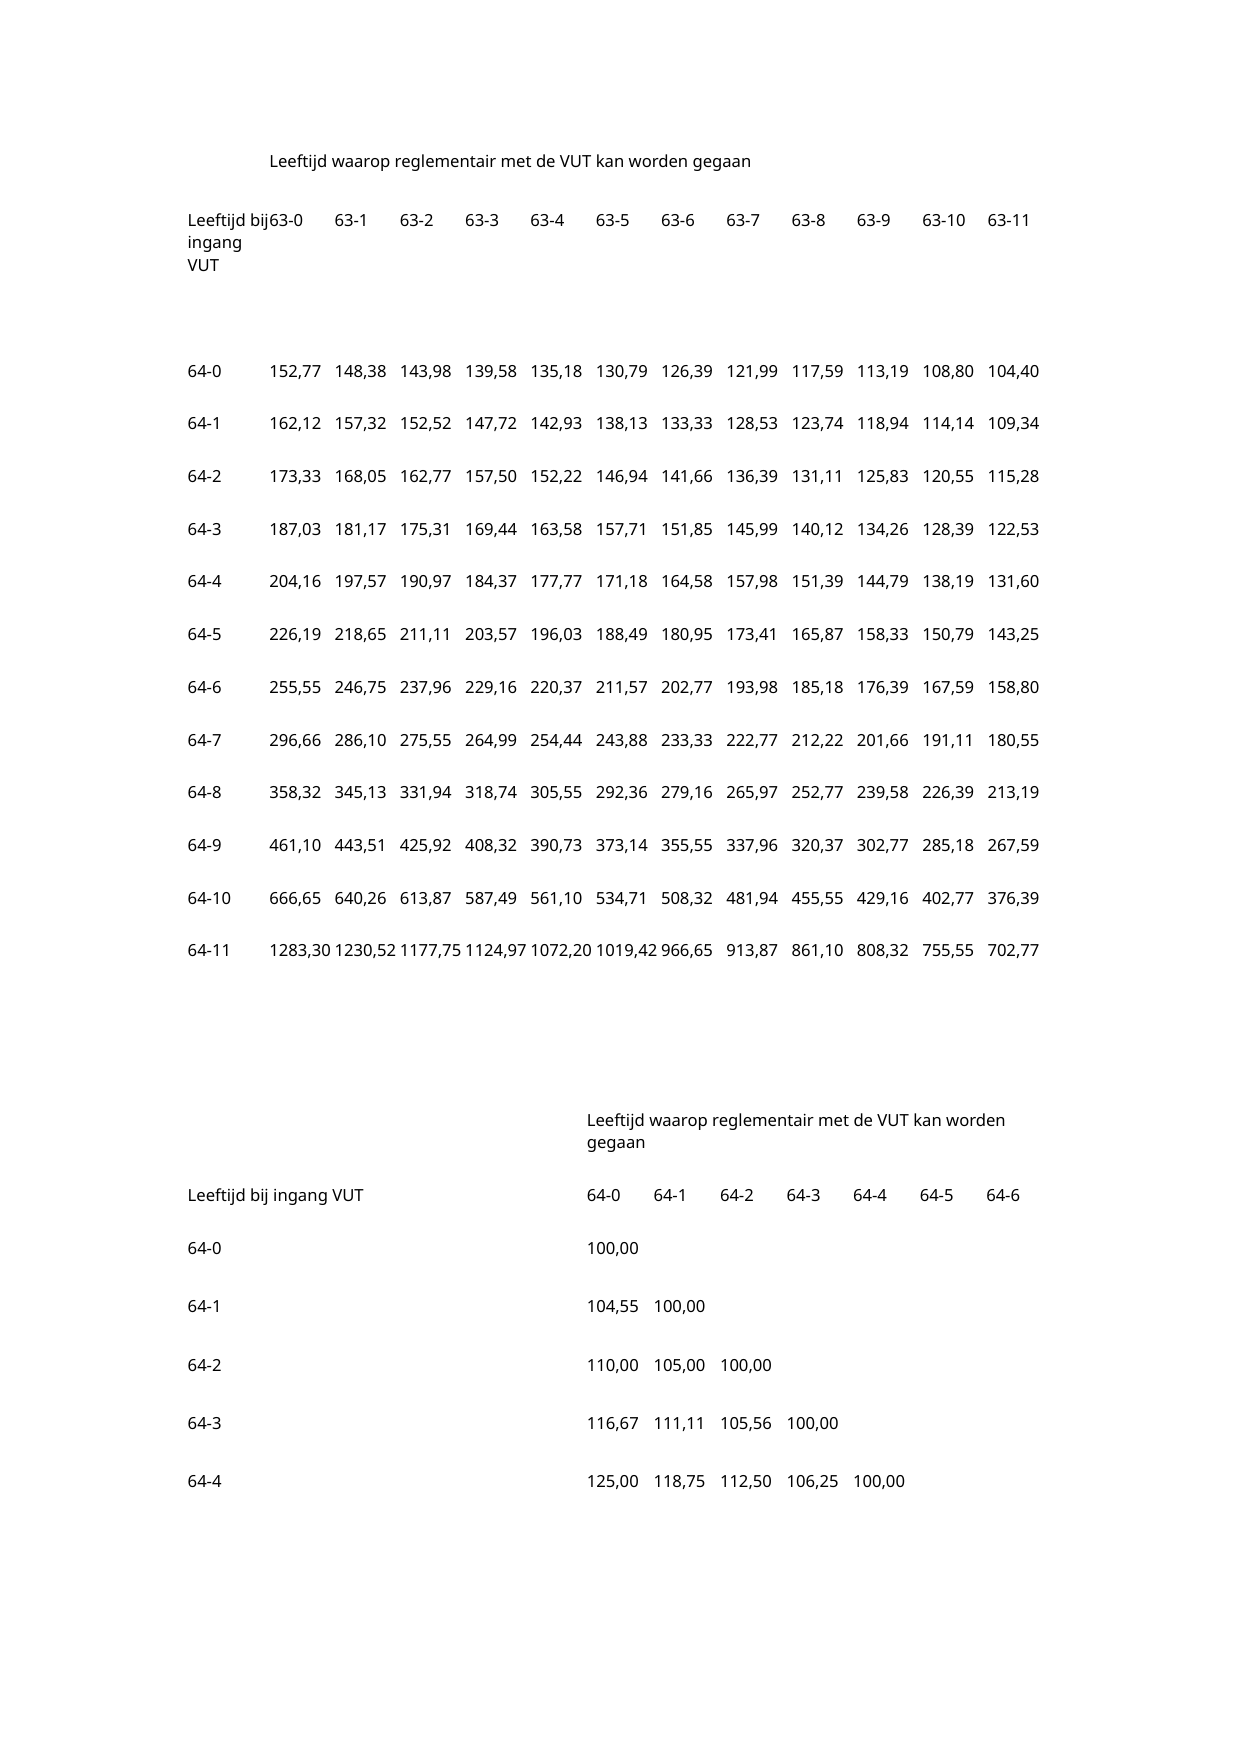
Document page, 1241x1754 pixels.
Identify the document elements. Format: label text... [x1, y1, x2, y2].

table_cell 640,26 [334, 886, 399, 939]
table_cell 105,00 [653, 1353, 720, 1412]
table_cell 140,12 [791, 518, 857, 570]
table_cell [920, 1236, 986, 1295]
table_cell 123,74 [791, 412, 857, 465]
table_cell 131,60 [987, 570, 1053, 623]
table_cell 164,58 [661, 570, 726, 623]
table_cell 125,83 [857, 465, 922, 517]
table_cell 144,79 [857, 570, 922, 623]
table_cell 376,39 [987, 886, 1053, 939]
table_cell 121,99 [726, 359, 791, 412]
table_cell 64-5 [188, 623, 269, 676]
table_cell 64-0 [188, 1236, 587, 1295]
table_cell 64-1 [188, 1295, 587, 1353]
table_cell 109,34 [987, 412, 1053, 465]
table_cell 213,19 [987, 781, 1053, 834]
table_cell 181,17 [334, 518, 399, 570]
table_cell 211,11 [400, 623, 465, 676]
table_cell 204,16 [269, 570, 334, 623]
table_cell 117,59 [791, 359, 857, 412]
table_cell 118,75 [653, 1470, 720, 1528]
table_cell 337,96 [726, 834, 791, 886]
table_cell 143,25 [987, 623, 1053, 676]
table_cell 116,67 [587, 1412, 653, 1470]
table_cell 63-9 [857, 209, 922, 307]
table_cell 122,53 [987, 518, 1053, 570]
table_cell [986, 1470, 1053, 1528]
table_cell 64-11 [188, 939, 269, 992]
table_cell 190,97 [400, 570, 465, 623]
table_cell 481,94 [726, 886, 791, 939]
table_cell 151,39 [791, 570, 857, 623]
table_cell 220,37 [530, 676, 596, 728]
table_cell 254,44 [530, 728, 596, 781]
table_cell 285,18 [922, 834, 987, 886]
table_cell [920, 1353, 986, 1412]
table_cell 138,13 [596, 412, 661, 465]
table_cell 64-3 [188, 518, 269, 570]
table_cell 105,56 [720, 1412, 786, 1470]
table_cell 118,94 [857, 412, 922, 465]
table_cell 64-4 [853, 1184, 919, 1236]
table_cell [853, 1295, 919, 1353]
table_cell 318,74 [465, 781, 530, 834]
table_cell 173,33 [269, 465, 334, 517]
table_cell 1283,30 [269, 939, 334, 992]
table_cell 913,87 [726, 939, 791, 992]
table_cell 1124,97 [465, 939, 530, 992]
table_cell 112,50 [720, 1470, 786, 1528]
table_cell 966,65 [661, 939, 726, 992]
table_cell 201,66 [857, 728, 922, 781]
table_cell 211,57 [596, 676, 661, 728]
table_cell 100,00 [853, 1470, 919, 1528]
table_cell 100,00 [653, 1295, 720, 1353]
table_cell 331,94 [400, 781, 465, 834]
table_cell 64-3 [786, 1184, 853, 1236]
table_cell 104,55 [587, 1295, 653, 1353]
table_cell 64-0 [188, 359, 269, 412]
table_cell 455,55 [791, 886, 857, 939]
table_cell 147,72 [465, 412, 530, 465]
table_cell 176,39 [857, 676, 922, 728]
table_header Leeftijd waarop reglementair met de VUT kan worden gegaan [587, 1108, 1053, 1183]
table_cell 162,77 [400, 465, 465, 517]
table_cell 1177,75 [400, 939, 465, 992]
table_cell [857, 307, 922, 359]
table_cell 106,25 [786, 1470, 853, 1528]
table_cell 157,50 [465, 465, 530, 517]
table_cell 243,88 [596, 728, 661, 781]
table_cell 115,28 [987, 465, 1053, 517]
table_cell 143,98 [400, 359, 465, 412]
table_cell 193,98 [726, 676, 791, 728]
table_cell [596, 307, 661, 359]
table_cell 64-2 [188, 1353, 587, 1412]
table_cell [465, 307, 530, 359]
table_cell 63-11 [987, 209, 1053, 307]
table_cell 110,00 [587, 1353, 653, 1412]
table_cell 173,41 [726, 623, 791, 676]
table_cell 128,39 [922, 518, 987, 570]
table_cell 165,87 [791, 623, 857, 676]
table_cell 1230,52 [334, 939, 399, 992]
table_cell 188,49 [596, 623, 661, 676]
table_cell 358,32 [269, 781, 334, 834]
table_cell 264,99 [465, 728, 530, 781]
table_cell 157,98 [726, 570, 791, 623]
table_cell 136,39 [726, 465, 791, 517]
table_cell [986, 1412, 1053, 1470]
table_cell 114,14 [922, 412, 987, 465]
table_cell 808,32 [857, 939, 922, 992]
table_cell [653, 1236, 720, 1295]
table_cell 390,73 [530, 834, 596, 886]
table_cell 120,55 [922, 465, 987, 517]
table_cell 286,10 [334, 728, 399, 781]
table_cell 320,37 [791, 834, 857, 886]
table_cell 267,59 [987, 834, 1053, 886]
table_cell [791, 307, 857, 359]
table_cell 64-1 [188, 412, 269, 465]
table_cell [530, 307, 596, 359]
table_cell 146,94 [596, 465, 661, 517]
table_cell 226,39 [922, 781, 987, 834]
table_cell 252,77 [791, 781, 857, 834]
table_cell [786, 1353, 853, 1412]
table_cell 666,65 [269, 886, 334, 939]
table_cell 265,97 [726, 781, 791, 834]
table_cell 1019,42 [596, 939, 661, 992]
table_cell 63-6 [661, 209, 726, 307]
table_cell 100,00 [786, 1412, 853, 1470]
table_cell 63-10 [922, 209, 987, 307]
table_cell [400, 307, 465, 359]
table_cell [853, 1236, 919, 1295]
table_cell 180,55 [987, 728, 1053, 781]
table_cell 239,58 [857, 781, 922, 834]
table_cell 142,93 [530, 412, 596, 465]
table_cell Leeftijd bij ingang VUT [188, 1184, 587, 1236]
table_cell 163,58 [530, 518, 596, 570]
table_cell 177,77 [530, 570, 596, 623]
table_cell 64-1 [653, 1184, 720, 1236]
table_cell 63-0 [269, 209, 334, 307]
table_cell 113,19 [857, 359, 922, 412]
table_cell [269, 307, 334, 359]
table_cell 158,33 [857, 623, 922, 676]
table_cell 138,19 [922, 570, 987, 623]
table_cell 237,96 [400, 676, 465, 728]
table_cell 202,77 [661, 676, 726, 728]
table_header [188, 150, 269, 208]
table_cell 755,55 [922, 939, 987, 992]
table_cell 63-7 [726, 209, 791, 307]
table_cell 534,71 [596, 886, 661, 939]
table_cell 373,14 [596, 834, 661, 886]
table_cell 104,40 [987, 359, 1053, 412]
table_cell 702,77 [987, 939, 1053, 992]
table_cell 130,79 [596, 359, 661, 412]
table_cell 246,75 [334, 676, 399, 728]
table_cell 255,55 [269, 676, 334, 728]
table_cell 64-7 [188, 728, 269, 781]
table_cell 218,65 [334, 623, 399, 676]
table_cell Leeftijd bij ingang VUT [188, 209, 269, 307]
table_cell 196,03 [530, 623, 596, 676]
table_cell 64-3 [188, 1412, 587, 1470]
table_cell 158,80 [987, 676, 1053, 728]
table_cell [986, 1236, 1053, 1295]
table_cell 152,22 [530, 465, 596, 517]
table_cell 171,18 [596, 570, 661, 623]
table_cell 63-4 [530, 209, 596, 307]
table_cell [661, 307, 726, 359]
table_cell 861,10 [791, 939, 857, 992]
table_cell 180,95 [661, 623, 726, 676]
table_cell 613,87 [400, 886, 465, 939]
table_cell 63-1 [334, 209, 399, 307]
table_cell 141,66 [661, 465, 726, 517]
table_cell 151,85 [661, 518, 726, 570]
table_header Leeftijd waarop reglementair met de VUT kan worden gegaan [269, 150, 1053, 208]
table_cell [726, 307, 791, 359]
table_cell 508,32 [661, 886, 726, 939]
table_cell 355,55 [661, 834, 726, 886]
table_cell 184,37 [465, 570, 530, 623]
table_cell 222,77 [726, 728, 791, 781]
table_cell 111,11 [653, 1412, 720, 1470]
table_cell 157,71 [596, 518, 661, 570]
table_cell 64-2 [720, 1184, 786, 1236]
table_cell [786, 1236, 853, 1295]
table_cell 162,12 [269, 412, 334, 465]
table_cell 203,57 [465, 623, 530, 676]
table_cell 175,31 [400, 518, 465, 570]
table_cell 157,32 [334, 412, 399, 465]
table_cell [922, 307, 987, 359]
table_cell 64-4 [188, 1470, 587, 1528]
table_cell 152,77 [269, 359, 334, 412]
table_cell 64-6 [188, 676, 269, 728]
table_cell 64-6 [986, 1184, 1053, 1236]
table_cell [853, 1412, 919, 1470]
table_cell [987, 307, 1053, 359]
table_cell 64-4 [188, 570, 269, 623]
table_header [188, 1108, 587, 1183]
table_cell 305,55 [530, 781, 596, 834]
table_cell 191,11 [922, 728, 987, 781]
table_cell 429,16 [857, 886, 922, 939]
table_cell 135,18 [530, 359, 596, 412]
table_cell 63-3 [465, 209, 530, 307]
table_cell 296,66 [269, 728, 334, 781]
table_cell 168,05 [334, 465, 399, 517]
table_cell 443,51 [334, 834, 399, 886]
table_cell 587,49 [465, 886, 530, 939]
table_cell [986, 1295, 1053, 1353]
table_cell 226,19 [269, 623, 334, 676]
table_cell 150,79 [922, 623, 987, 676]
table_cell [720, 1295, 786, 1353]
table_cell 145,99 [726, 518, 791, 570]
table_cell 100,00 [587, 1236, 653, 1295]
table_cell 167,59 [922, 676, 987, 728]
table_cell 64-9 [188, 834, 269, 886]
table_cell 461,10 [269, 834, 334, 886]
table_cell 64-10 [188, 886, 269, 939]
table_cell [188, 307, 269, 359]
table_cell 63-2 [400, 209, 465, 307]
table_cell 63-5 [596, 209, 661, 307]
table_cell 64-0 [587, 1184, 653, 1236]
table_cell 128,53 [726, 412, 791, 465]
table_cell 108,80 [922, 359, 987, 412]
table_cell 212,22 [791, 728, 857, 781]
table_cell 131,11 [791, 465, 857, 517]
table_cell 279,16 [661, 781, 726, 834]
table_cell 125,00 [587, 1470, 653, 1528]
table_cell 425,92 [400, 834, 465, 886]
table_cell [920, 1470, 986, 1528]
table_cell [334, 307, 399, 359]
table_cell [920, 1412, 986, 1470]
table_cell 345,13 [334, 781, 399, 834]
table_cell 197,57 [334, 570, 399, 623]
table_cell 233,33 [661, 728, 726, 781]
table_cell 561,10 [530, 886, 596, 939]
table_cell 402,77 [922, 886, 987, 939]
table_cell 134,26 [857, 518, 922, 570]
table_cell 229,16 [465, 676, 530, 728]
table_cell 408,32 [465, 834, 530, 886]
table_cell 302,77 [857, 834, 922, 886]
table_cell 185,18 [791, 676, 857, 728]
table_cell 64-8 [188, 781, 269, 834]
table_cell 1072,20 [530, 939, 596, 992]
table_cell [786, 1295, 853, 1353]
table_cell [720, 1236, 786, 1295]
table_cell 275,55 [400, 728, 465, 781]
table_cell 133,33 [661, 412, 726, 465]
table_cell 126,39 [661, 359, 726, 412]
table_cell 148,38 [334, 359, 399, 412]
table_cell 152,52 [400, 412, 465, 465]
table_cell 63-8 [791, 209, 857, 307]
table_cell [853, 1353, 919, 1412]
table_cell [986, 1353, 1053, 1412]
table_cell [920, 1295, 986, 1353]
table_cell 169,44 [465, 518, 530, 570]
table_cell 292,36 [596, 781, 661, 834]
table_cell 187,03 [269, 518, 334, 570]
table_cell 100,00 [720, 1353, 786, 1412]
table_cell 64-5 [920, 1184, 986, 1236]
table_cell 64-2 [188, 465, 269, 517]
table_cell 139,58 [465, 359, 530, 412]
